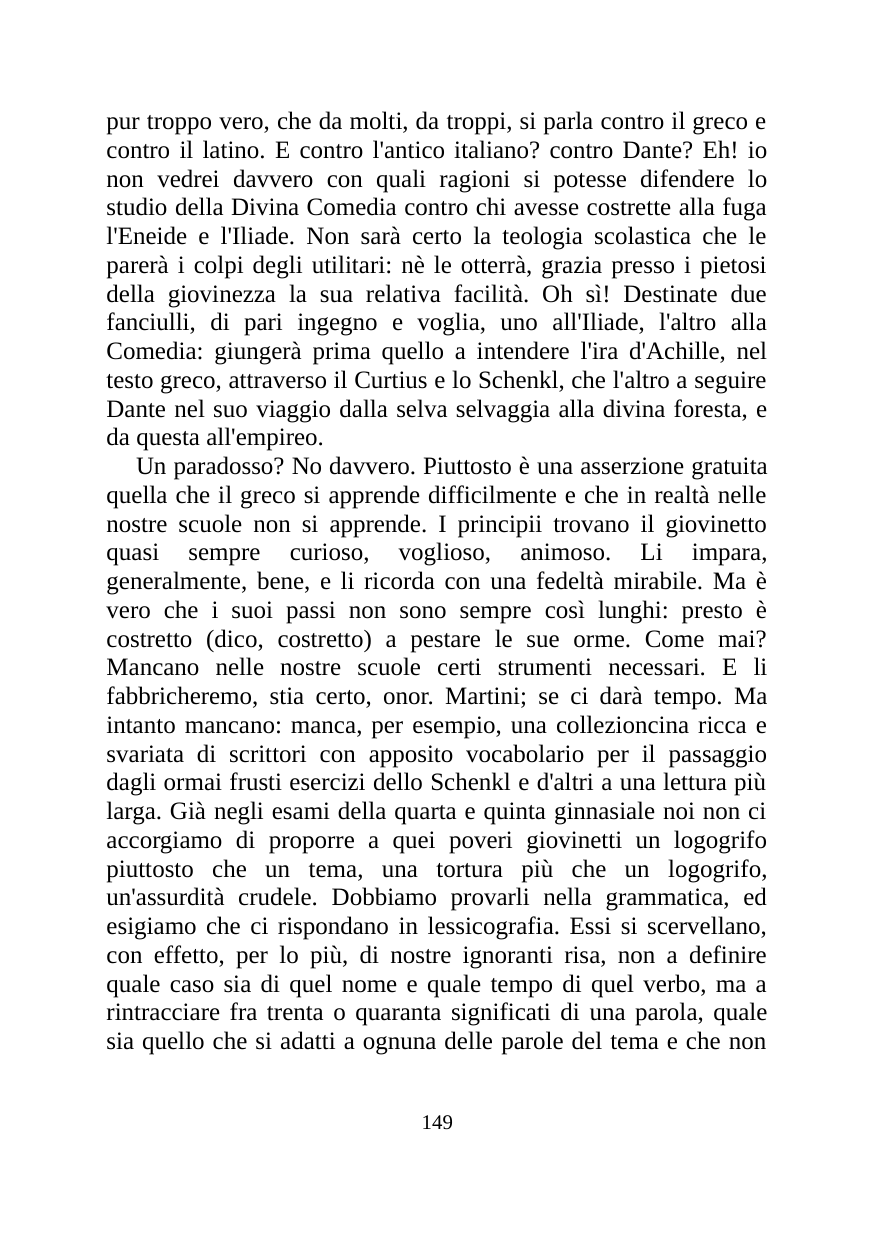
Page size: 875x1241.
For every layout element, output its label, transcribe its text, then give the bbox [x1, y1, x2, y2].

text pur troppo vero, che da molti, da troppi, si parla contro il greco e contro il latino. E contro l'antico italiano? contro Dante? Eh! io non vedrei davvero con quali ragioni si potesse difendere lo studio della Divina Comedia contro chi avesse costrette alla fuga l'Eneide e l'Iliade. Non sarà certo la teologia scolastica che le parerà i colpi degli utilitari: nè le otterrà, grazia presso i pietosi della giovinezza la sua relativa facilità. Oh sì! Destinate due fanciulli, di pari ingegno e voglia, uno all'Iliade, l'altro alla Comedia: giungerà prima quello a intendere l'ira d'Achille, nel testo greco, attraverso il Curtius e lo Schenkl, che l'altro a seguire Dante nel suo viaggio dalla selva selvaggia alla divina foresta, e da questa all'empireo. [106, 106, 768, 451]
text Un paradosso? No davvero. Piuttosto è una asserzione gratuita quella che il greco si apprende difficilmente e che in realtà nelle nostre scuole non si apprende. I principii trovano il giovinetto quasi sempre curioso, voglioso, animoso. Li impara, generalmente, bene, e li ricorda con una fedeltà mirabile. Ma è vero che i suoi passi non sono sempre così lunghi: presto è costretto (dico, costretto) a pestare le sue orme. Come mai? Mancano nelle nostre scuole certi strumenti necessari. E li fabbricheremo, stia certo, onor. Martini; se ci darà tempo. Ma intanto mancano: manca, per esempio, una collezioncina ricca e svariata di scrittori con apposito vocabolario per il passaggio dagli ormai frusti esercizi dello Schenkl e d'altri a una lettura più larga. Già negli esami della quarta e quinta ginnasiale noi non ci accorgiamo di proporre a quei poveri giovinetti un logogrifo piuttosto che un tema, una tortura più che un logogrifo, un'assurdità crudele. Dobbiamo provarli nella grammatica, ed esigiamo che ci rispondano in lessicografia. Essi si scervellano, con effetto, per lo più, di nostre ignoranti risa, non a definire quale caso sia di quel nome e quale tempo di quel verbo, ma a rintracciare fra trenta o quaranta significati di una parola, quale sia quello che si adatti a ognuna delle parole del tema e che non [106, 451, 768, 1055]
